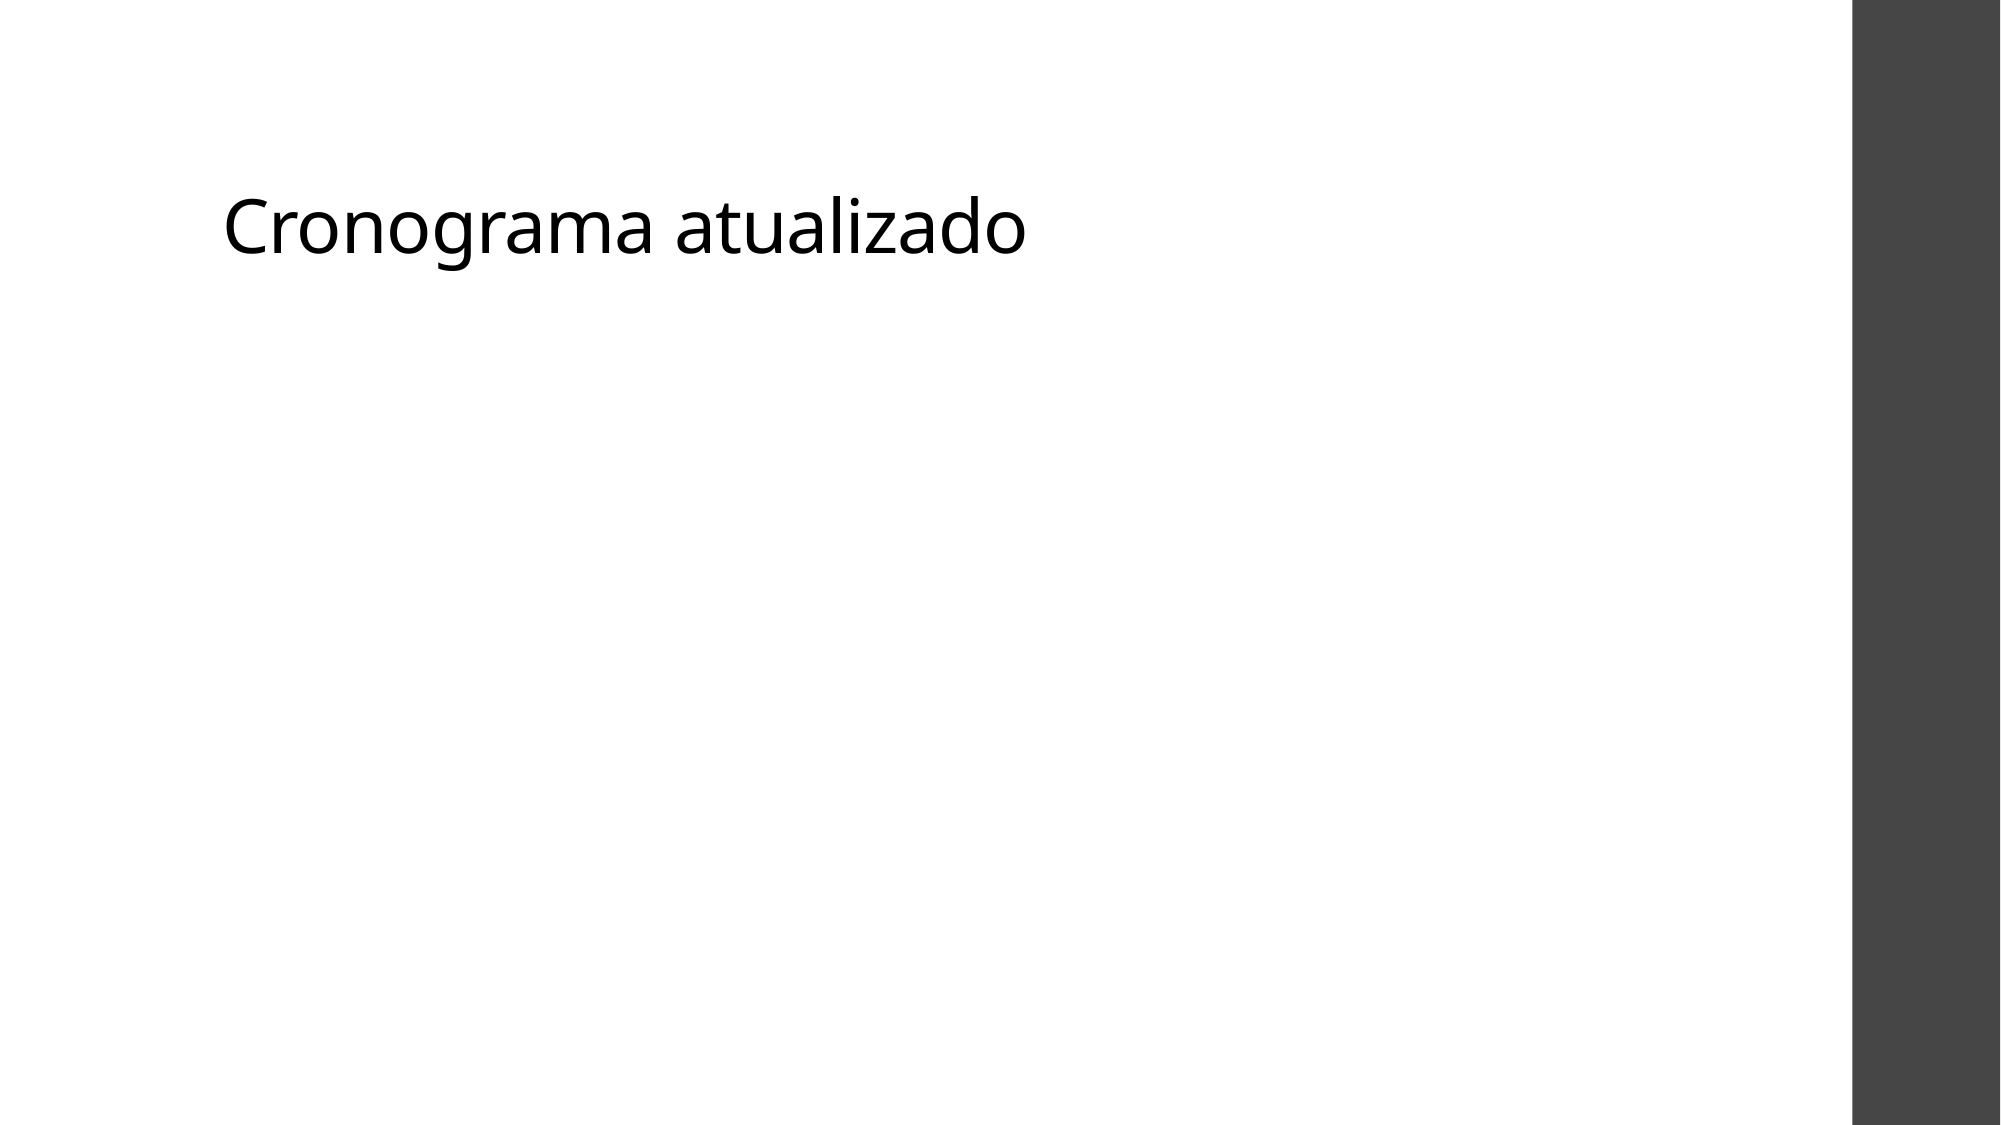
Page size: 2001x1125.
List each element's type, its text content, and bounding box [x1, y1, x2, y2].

title Cronograma atualizado [206, 60, 1797, 278]
